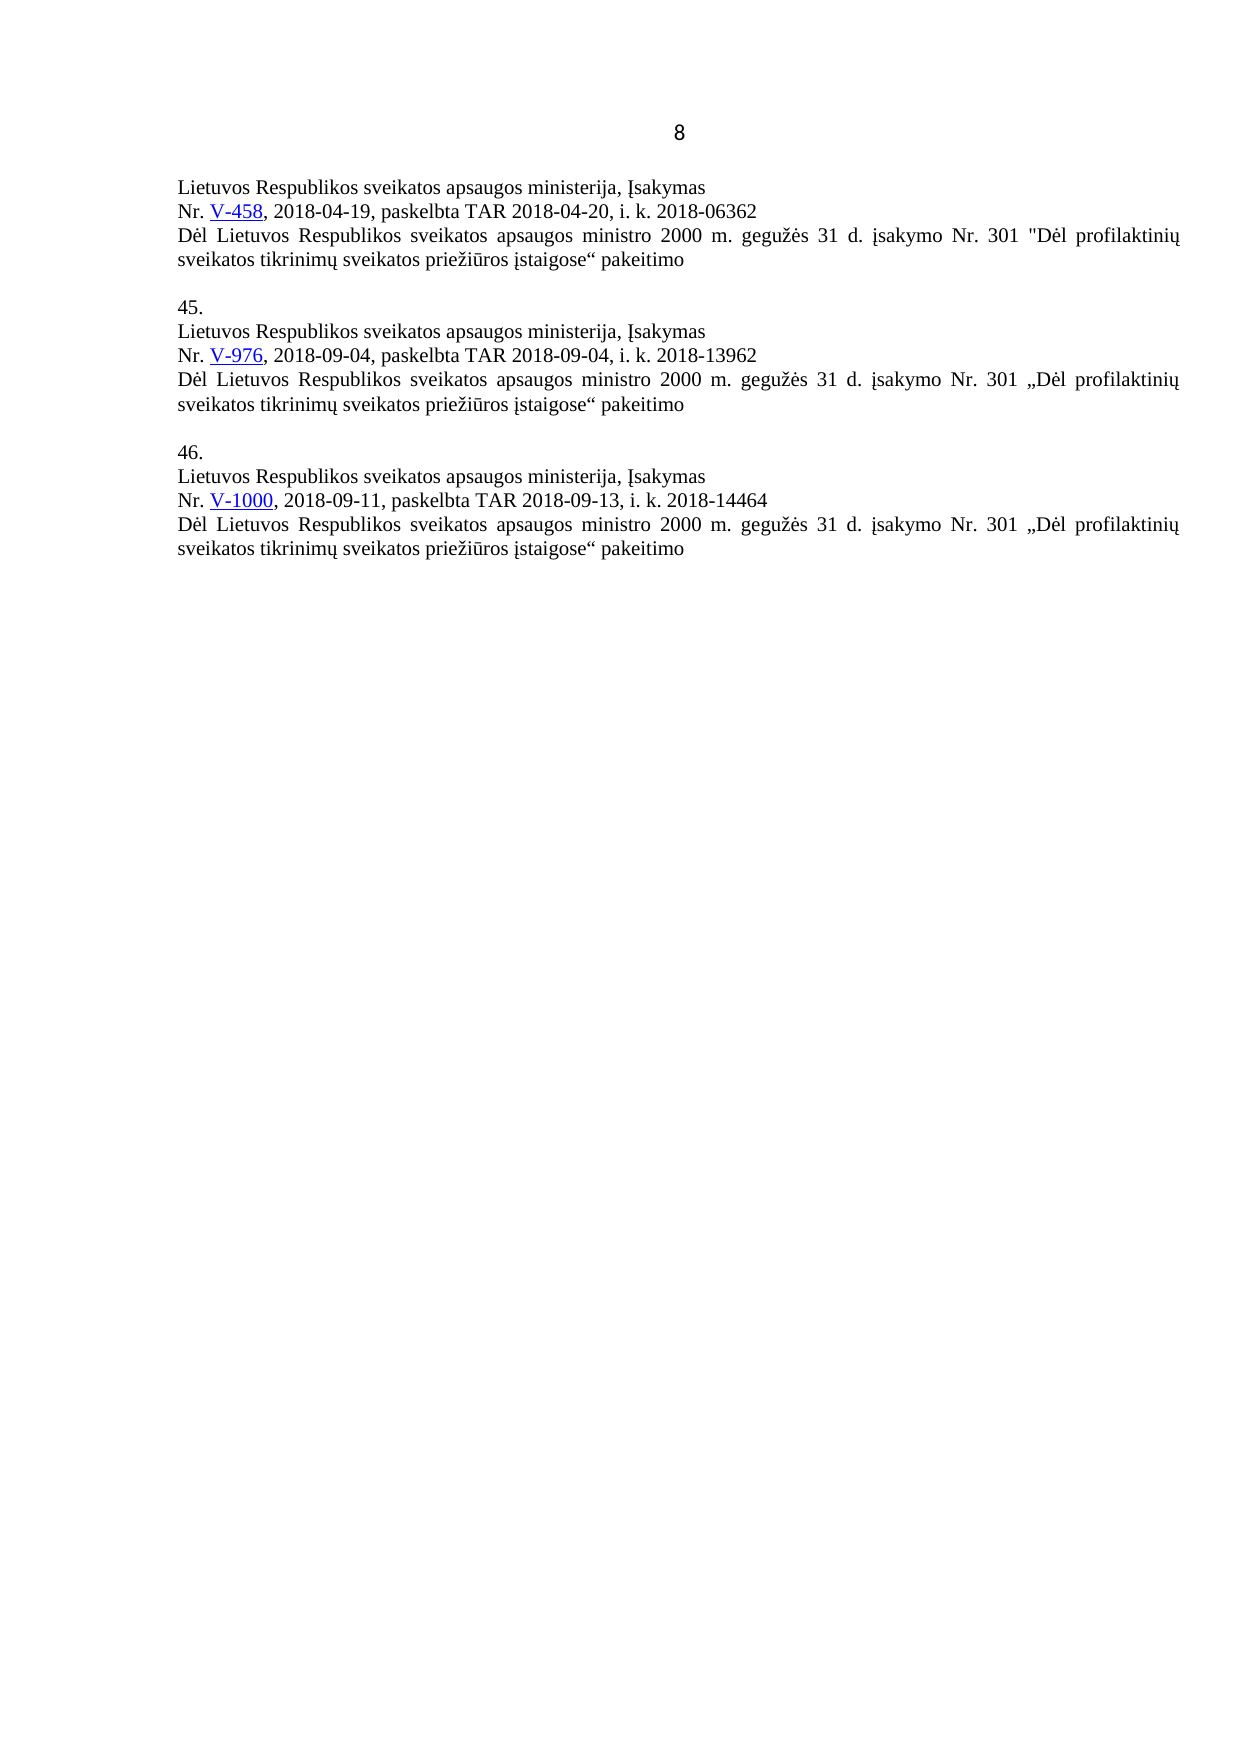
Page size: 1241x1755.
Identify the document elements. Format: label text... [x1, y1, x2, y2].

text Nr. V-1000, 2018-09-11, paskelbta TAR 2018-09-13, i. k. 2018-14464 [177, 488, 1181, 512]
text Lietuvos Respublikos sveikatos apsaugos ministerija, Įsakymas [177, 319, 1181, 343]
text Lietuvos Respublikos sveikatos apsaugos ministerija, Įsakymas [177, 175, 1181, 199]
text Lietuvos Respublikos sveikatos apsaugos ministerija, Įsakymas [177, 464, 1181, 488]
text Nr. V-458, 2018-04-19, paskelbta TAR 2018-04-20, i. k. 2018-06362 [177, 199, 1181, 223]
text 46. [177, 439, 1181, 464]
text Nr. V-976, 2018-09-04, paskelbta TAR 2018-09-04, i. k. 2018-13962 [177, 343, 1181, 367]
text 45. [177, 295, 1181, 319]
text Dėl Lietuvos Respublikos sveikatos apsaugos ministro 2000 m. gegužės 31 d. įsakymo Nr. 301 „Dėl profilaktinių sveikatos tikrinimų sveikatos priežiūros įstaigose“ pakeitimo [177, 367, 1181, 416]
text Dėl Lietuvos Respublikos sveikatos apsaugos ministro 2000 m. gegužės 31 d. įsakymo Nr. 301 „Dėl profilaktinių sveikatos tikrinimų sveikatos priežiūros įstaigose“ pakeitimo [177, 512, 1181, 560]
text Dėl Lietuvos Respublikos sveikatos apsaugos ministro 2000 m. gegužės 31 d. įsakymo Nr. 301 "Dėl profilaktinių sveikatos tikrinimų sveikatos priežiūros įstaigose“ pakeitimo [177, 223, 1181, 271]
